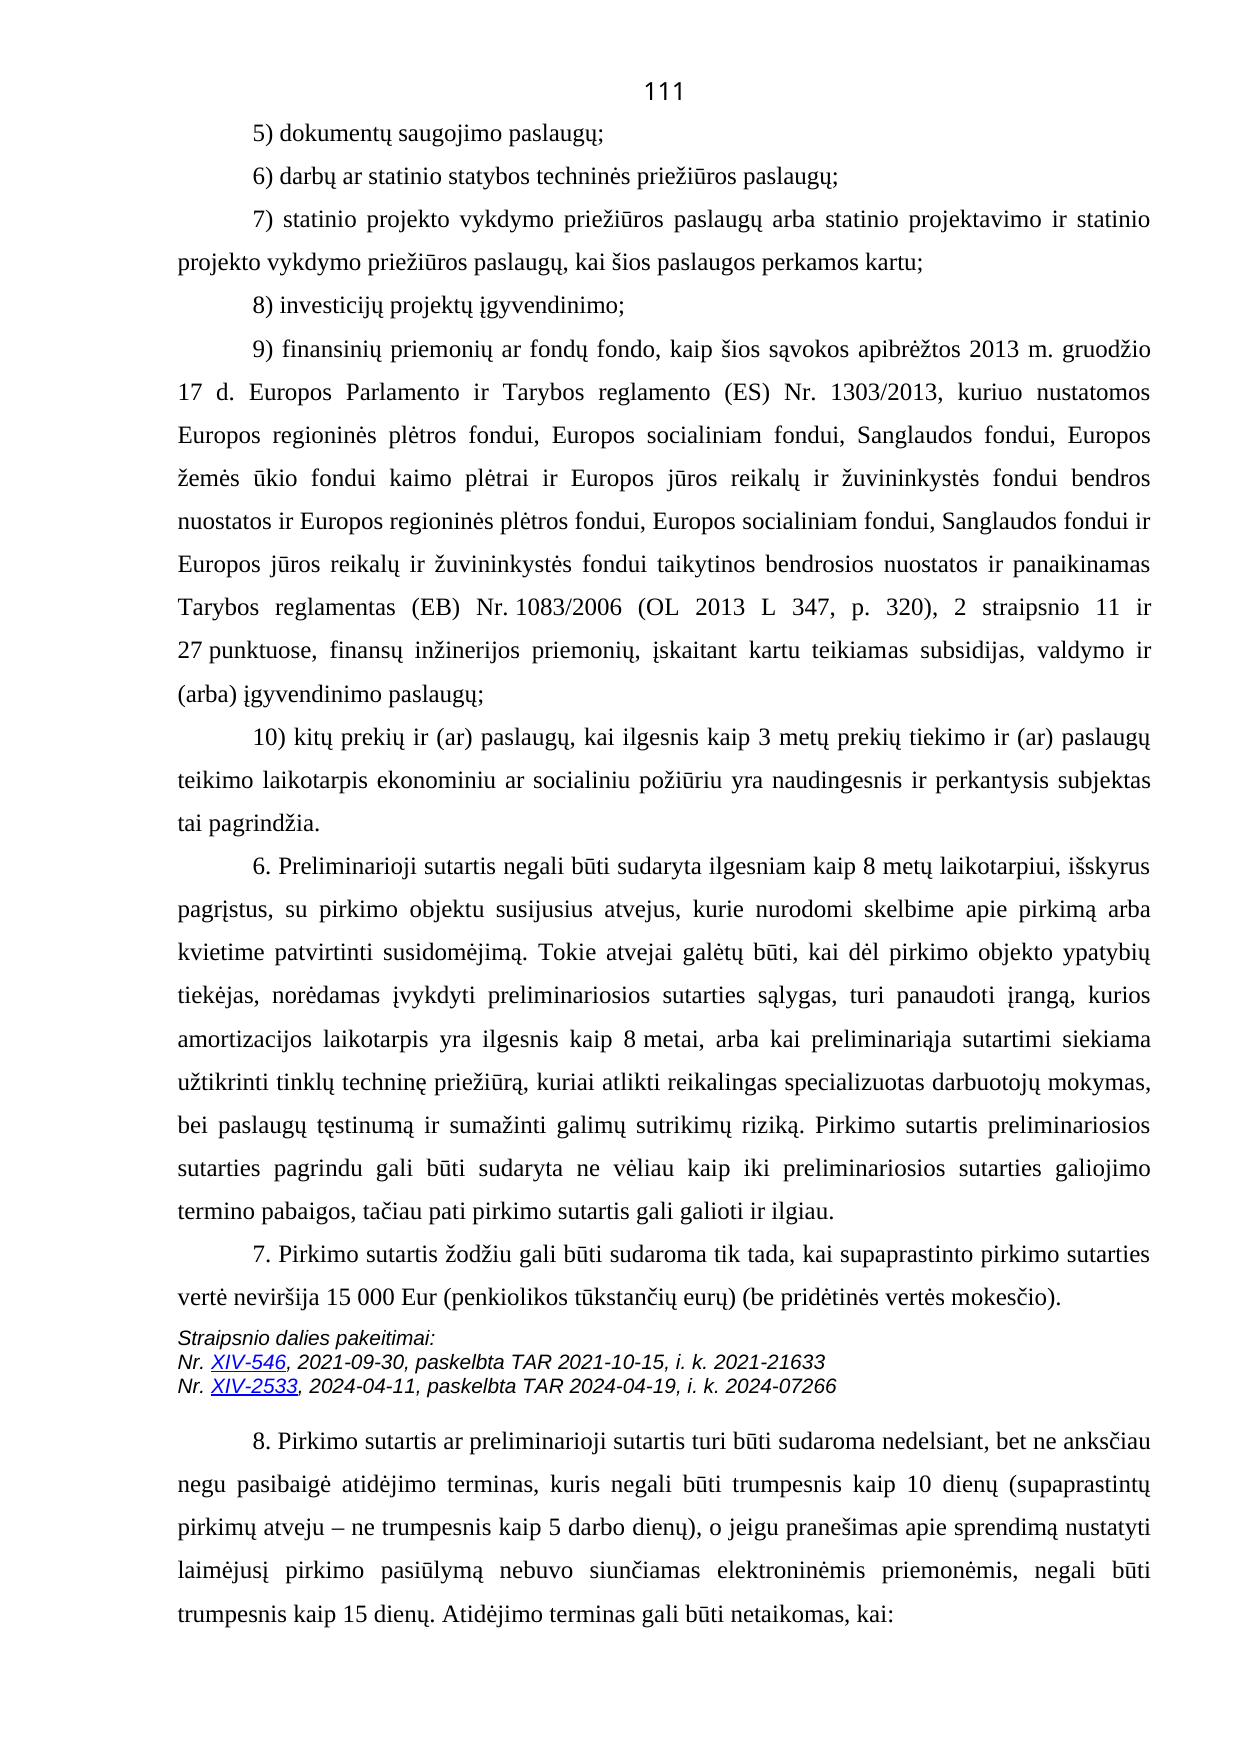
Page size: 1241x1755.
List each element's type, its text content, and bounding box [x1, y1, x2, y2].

text 8. Pirkimo sutartis ar preliminarioji sutartis turi būti sudaroma nedelsiant, bet ne anksčiau negu pasibaigė atidėjimo terminas, kuris negali būti trumpesnis kaip 10 dienų (supaprastintų pirkimų atveju – ne trumpesnis kaip 5 darbo dienų), o jeigu pranešimas apie sprendimą nustatyti laimėjusį pirkimo pasiūlymą nebuvo siunčiamas elektroninėmis priemonėmis, negali būti trumpesnis kaip 15 dienų. Atidėjimo terminas gali būti netaikomas, kai: [177, 1426, 1152, 1627]
text Nr. XIV-2533, 2024-04-11, paskelbta TAR 2024-04-19, i. k. 2024-07266 [177, 1373, 1152, 1397]
text 7) statinio projekto vykdymo priežiūros paslaugų arba statinio projektavimo ir statinio projekto vykdymo priežiūros paslaugų, kai šios paslaugos perkamos kartu; [177, 204, 1152, 276]
text 9) finansinių priemonių ar fondų fondo, kaip šios sąvokos apibrėžtos 2013 m. gruodžio 17 d. Europos Parlamento ir Tarybos reglamento (ES) Nr. 1303/2013, kuriuo nustatomos Europos regioninės plėtros fondui, Europos socialiniam fondui, Sanglaudos fondui, Europos žemės ūkio fondui kaimo plėtrai ir Europos jūros reikalų ir žuvininkystės fondui bendros nuostatos ir Europos regioninės plėtros fondui, Europos socialiniam fondui, Sanglaudos fondui ir Europos jūros reikalų ir žuvininkystės fondui taikytinos bendrosios nuostatos ir panaikinamas Tarybos reglamentas (EB) Nr. 1083/2006 (OL 2013 L 347, p. 320), 2 straipsnio 11 ir 27 punktuose, finansų inžinerijos priemonių, įskaitant kartu teikiamas subsidijas, valdymo ir (arba) įgyvendinimo paslaugų; [177, 334, 1152, 707]
text 6) darbų ar statinio statybos techninės priežiūros paslaugų; [177, 161, 1152, 190]
text 7. Pirkimo sutartis žodžiu gali būti sudaroma tik tada, kai supaprastinto pirkimo sutarties vertė neviršija 15 000 Eur (penkiolikos tūkstančių eurų) (be pridėtinės vertės mokesčio). [177, 1239, 1152, 1311]
text Straipsnio dalies pakeitimai: [177, 1326, 1152, 1349]
text 8) investicijų projektų įgyvendinimo; [177, 291, 1152, 319]
text 10) kitų prekių ir (ar) paslaugų, kai ilgesnis kaip 3 metų prekių tiekimo ir (ar) paslaugų teikimo laikotarpis ekonominiu ar socialiniu požiūriu yra naudingesnis ir perkantysis subjektas tai pagrindžia. [177, 722, 1152, 837]
text 5) dokumentų saugojimo paslaugų; [177, 118, 1152, 147]
text 6. Preliminarioji sutartis negali būti sudaryta ilgesniam kaip 8 metų laikotarpiui, išskyrus pagrįstus, su pirkimo objektu susijusius atvejus, kurie nurodomi skelbime apie pirkimą arba kvietime patvirtinti susidomėjimą. Tokie atvejai galėtų būti, kai dėl pirkimo objekto ypatybių tiekėjas, norėdamas įvykdyti preliminariosios sutarties sąlygas, turi panaudoti įrangą, kurios amortizacijos laikotarpis yra ilgesnis kaip 8 metai, arba kai preliminariąja sutartimi siekiama užtikrinti tinklų techninę priežiūrą, kuriai atlikti reikalingas specializuotas darbuotojų mokymas, bei paslaugų tęstinumą ir sumažinti galimų sutrikimų riziką. Pirkimo sutartis preliminariosios sutarties pagrindu gali būti sudaryta ne vėliau kaip iki preliminariosios sutarties galiojimo termino pabaigos, tačiau pati pirkimo sutartis gali galioti ir ilgiau. [177, 851, 1152, 1225]
text Nr. XIV-546, 2021-09-30, paskelbta TAR 2021-10-15, i. k. 2021-21633 [177, 1349, 1152, 1373]
